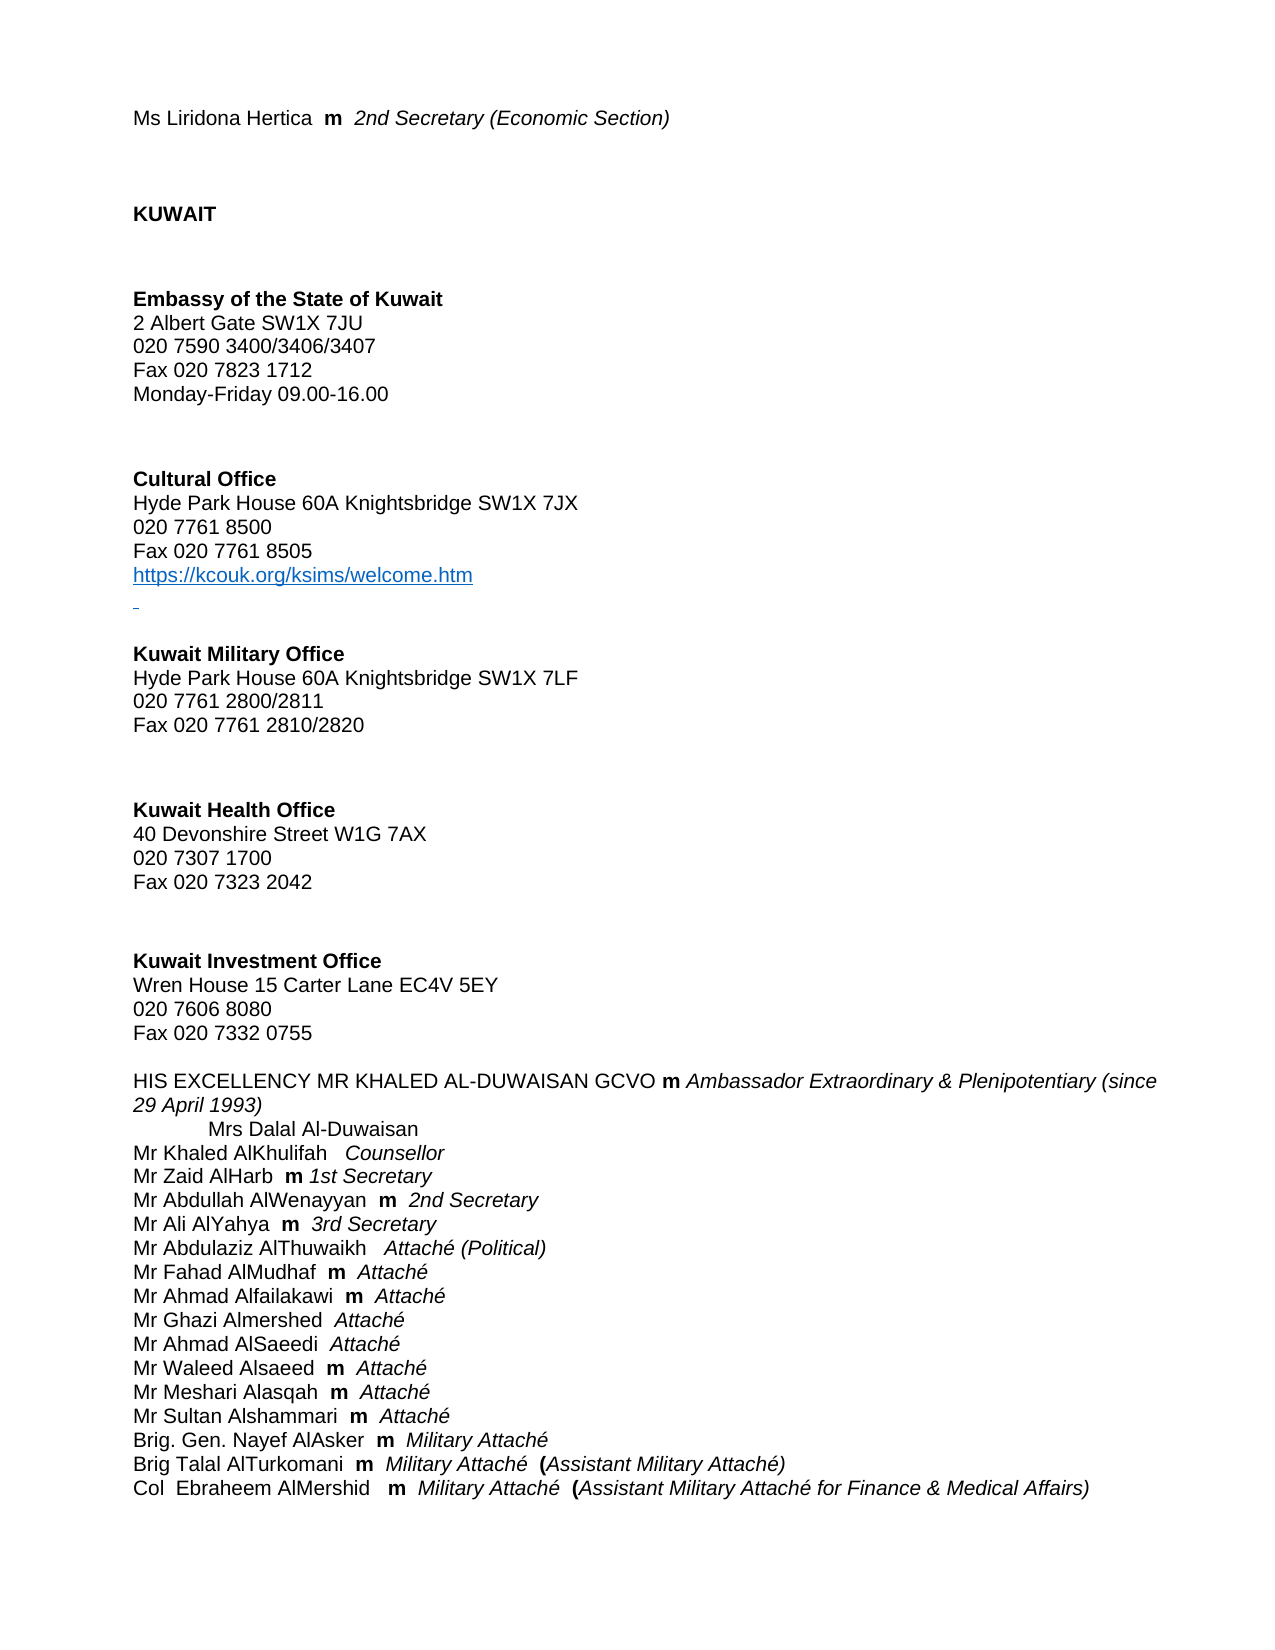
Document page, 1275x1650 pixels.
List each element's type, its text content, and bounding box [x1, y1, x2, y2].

text 020 7761 8500 [133, 515, 1181, 539]
text KUWAIT [133, 201, 1181, 286]
text Fax 020 7761 8505 [133, 539, 1181, 563]
text Mr Waleed Alsaeed m Attaché [133, 1356, 1181, 1380]
text Fax 020 7332 0755 [133, 1021, 1181, 1044]
text Mr Sultan Alshammari m Attaché [133, 1404, 1181, 1428]
text Wren House 15 Carter Lane EC4V 5EY [133, 973, 1181, 997]
text Brig. Gen. Nayef AlAsker m Military Attaché [133, 1428, 1181, 1452]
text 40 Devonshire Street W1G 7AX [133, 822, 1181, 846]
text Mrs Dalal Al-Duwaisan [133, 1116, 1181, 1140]
text Fax 020 7761 2810/2820 [133, 713, 1181, 798]
text Mr Ahmad AlSaeedi Attaché [133, 1332, 1181, 1356]
text Mr Ghazi Almershed Attaché [133, 1308, 1181, 1332]
text Hyde Park House 60A Knightsbridge SW1X 7LF [133, 665, 1181, 689]
text Mr Abdulaziz AlThuwaikh Attaché (Political) [133, 1236, 1181, 1260]
text Hyde Park House 60A Knightsbridge SW1X 7JX [133, 491, 1181, 515]
text 2 Albert Gate SW1X 7JU [133, 310, 1181, 334]
text Kuwait Investment Office [133, 949, 1181, 973]
text 020 7761 2800/2811 [133, 689, 1181, 713]
text 020 7590 3400/3406/3407 [133, 334, 1181, 358]
text https://kcouk.org/ksims/welcome.htm [133, 563, 1181, 641]
text Fax 020 7823 1712 [133, 358, 1181, 382]
text Embassy of the State of Kuwait [133, 286, 1181, 310]
text 020 7307 1700 [133, 846, 1181, 870]
text Mr Fahad AlMudhaf m Attaché [133, 1260, 1181, 1284]
text Monday-Friday 09.00-16.00 [133, 382, 1181, 467]
text HIS EXCELLENCY MR KHALED AL-DUWAISAN GCVO m Ambassador Extraordinary & Plenipotentiary (since 29 April 1993) [133, 1068, 1181, 1116]
text Mr Ahmad Alfailakawi m Attaché [133, 1284, 1181, 1308]
text 020 7606 8080 [133, 997, 1181, 1021]
text Mr Meshari Alasqah m Attaché [133, 1380, 1181, 1404]
text Mr Ali AlYahya m 3rd Secretary [133, 1212, 1181, 1236]
text Mr Khaled AlKhulifah Counsellor [133, 1140, 1181, 1164]
text Kuwait Health Office [133, 798, 1181, 822]
text Cultural Office [133, 467, 1181, 491]
text Kuwait Military Office [133, 641, 1181, 665]
text Mr Abdullah AlWenayyan m 2nd Secretary [133, 1188, 1181, 1212]
text Ms Liridona Hertica m 2nd Secretary (Economic Section) [133, 106, 1181, 129]
text Mr Zaid AlHarb m 1st Secretary [133, 1164, 1181, 1188]
text Brig Talal AlTurkomani m Military Attaché (Assistant Military Attaché) Col Ebraheem AlMershid m Military Attaché (Assistant Military Attaché for Finance & Medical Affairs) [133, 1452, 1181, 1500]
text Fax 020 7323 2042 [133, 870, 1181, 949]
